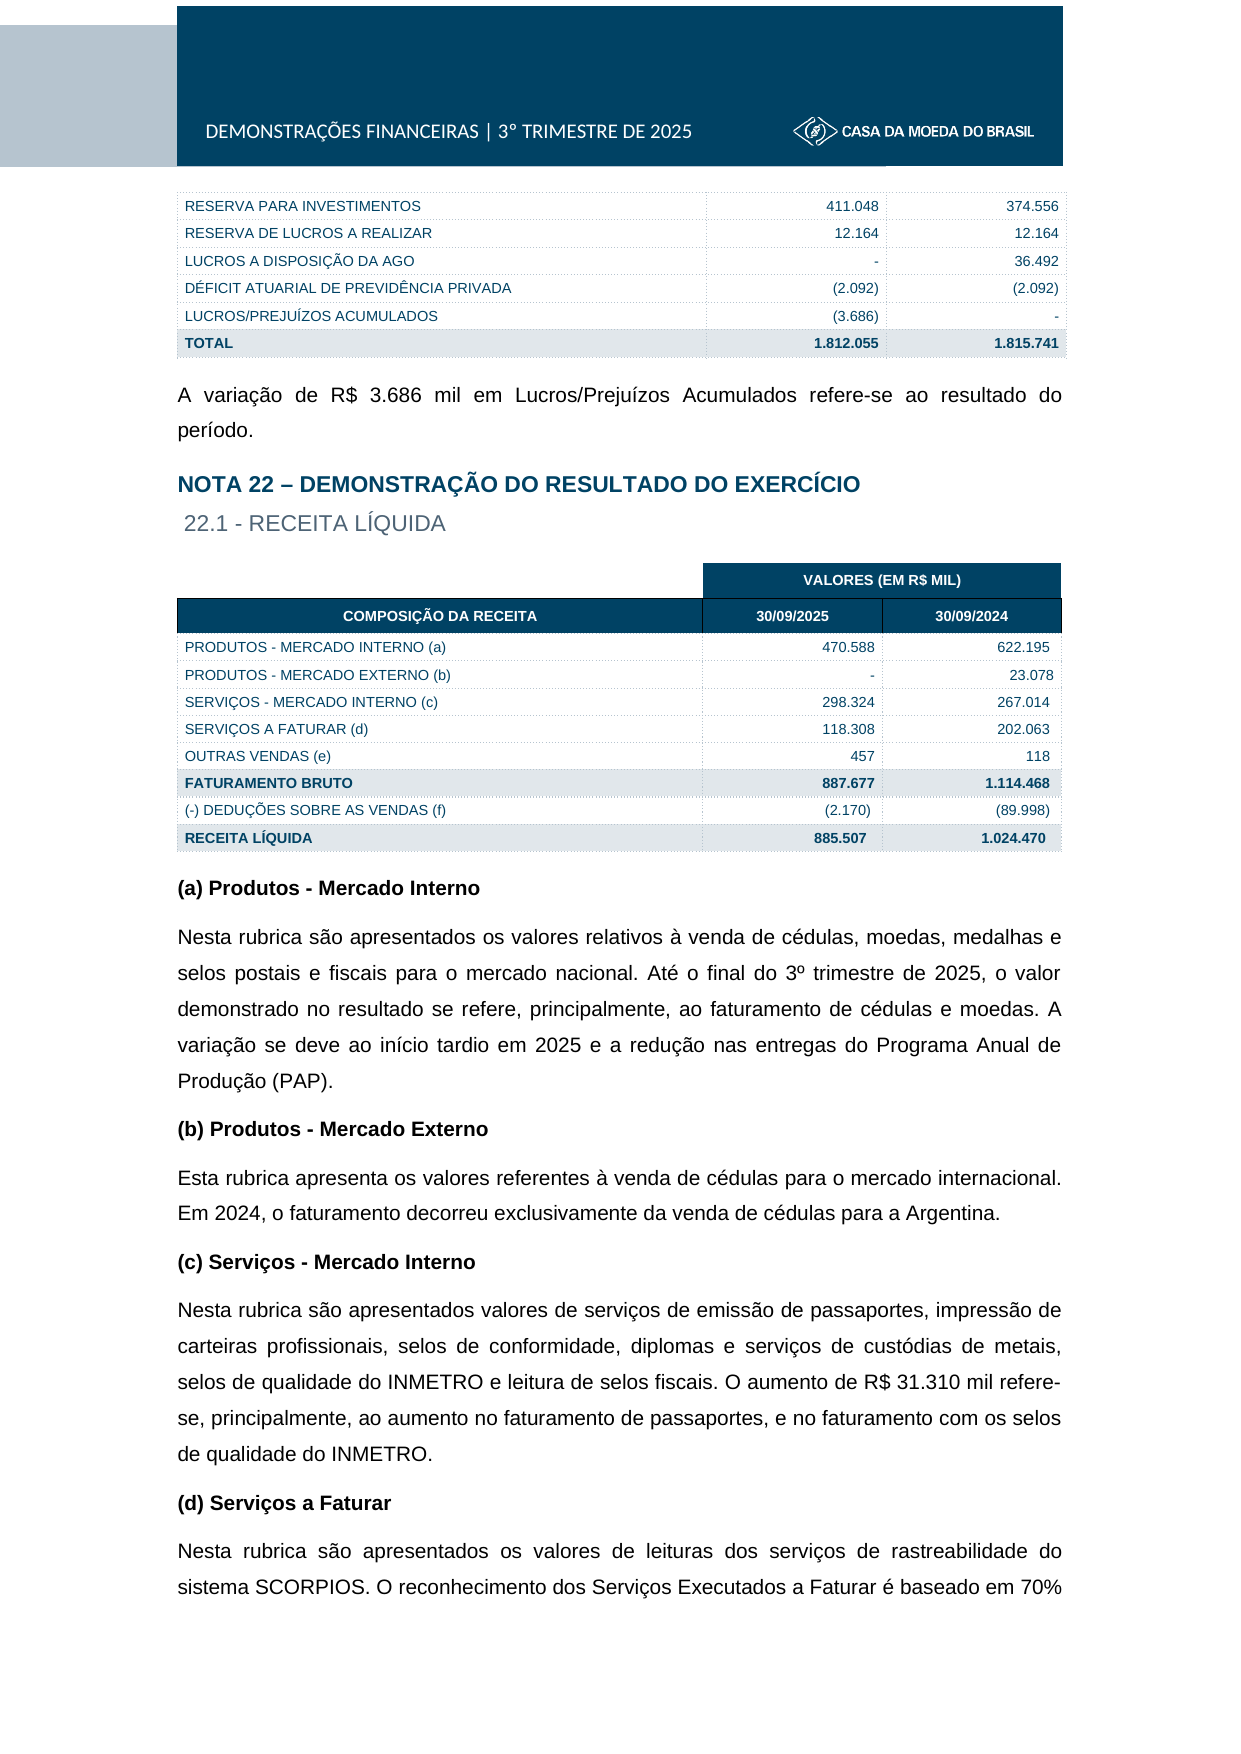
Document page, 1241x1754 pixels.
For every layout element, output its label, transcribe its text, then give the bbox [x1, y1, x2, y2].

table_cell 622.195 [882, 633, 1061, 660]
table_cell (2.170) [703, 796, 882, 823]
table_cell (2.092) [706, 274, 886, 302]
table_cell 118 [882, 742, 1061, 769]
text (d) Serviços a Faturar [177, 1490, 1063, 1514]
text (c) Serviços - Mercado Interno [177, 1250, 1063, 1274]
table_cell (3.686) [706, 302, 886, 329]
table_cell TOTAL [177, 329, 706, 357]
table_cell 23.078 [882, 660, 1061, 688]
table_cell COMPOSIÇÃO DA RECEITA [178, 599, 702, 633]
table_cell LUCROS A DISPOSIÇÃO DA AGO [177, 247, 706, 274]
table_header [177, 563, 703, 598]
table_cell LUCROS/PREJUÍZOS ACUMULADOS [177, 302, 706, 329]
table_cell DÉFICIT ATUARIAL DE PREVIDÊNCIA PRIVADA [177, 274, 706, 302]
table_cell (2.092) [886, 274, 1066, 302]
table_cell 1.114.468 [882, 769, 1061, 796]
table_cell 1.815.741 [886, 329, 1066, 357]
text A variação de R$ 3.686 mil em Lucros/Prejuízos Acumulados refere-se ao resultado do período. [177, 382, 1063, 442]
table_cell (-) DEDUÇÕES SOBRE AS VENDAS (f) [177, 796, 703, 823]
table_cell (89.998) [882, 796, 1061, 823]
text (b) Produtos - Mercado Externo [177, 1117, 1063, 1141]
table_cell 887.677 [703, 769, 882, 796]
table_cell OUTRAS VENDAS (e) [177, 742, 703, 769]
table_cell RESERVA DE LUCROS A REALIZAR [177, 219, 706, 247]
table_cell - [703, 660, 882, 688]
table_cell 12.164 [706, 219, 886, 247]
table_cell 202.063 [882, 715, 1061, 742]
table_cell 1.024.470 [882, 824, 1061, 851]
table_cell RESERVA PARA INVESTIMENTOS [177, 192, 706, 219]
table_cell 885.507 [703, 824, 882, 851]
table_cell 374.556 [886, 192, 1066, 219]
table_cell PRODUTOS - MERCADO INTERNO (a) [177, 633, 703, 660]
text (a) Produtos - Mercado Interno [177, 876, 1063, 900]
table_cell RECEITA LÍQUIDA [177, 824, 703, 851]
subtitle NOTA 22 – DEMONSTRAÇÃO DO RESULTADO DO EXERCÍCIO [177, 471, 1063, 497]
table_cell FATURAMENTO BRUTO [177, 769, 703, 796]
table_cell - [886, 302, 1066, 329]
table_cell 36.492 [886, 247, 1066, 274]
table_cell 118.308 [703, 715, 882, 742]
table_cell 30/09/2024 [883, 599, 1061, 633]
table_cell 457 [703, 742, 882, 769]
table_cell 1.812.055 [706, 329, 886, 357]
table_cell - [706, 247, 886, 274]
table_cell PRODUTOS - MERCADO EXTERNO (b) [177, 660, 703, 688]
text Nesta rubrica são apresentados os valores de leituras dos serviços de rastreabilidade do sistema SCORPIOS. O reconhecimento dos Serviços Executados a Faturar é baseado em 70% [177, 1539, 1063, 1599]
table_cell 411.048 [706, 192, 886, 219]
table_cell 470.588 [703, 633, 882, 660]
table_cell 30/09/2025 [703, 599, 882, 633]
text Nesta rubrica são apresentados os valores relativos à venda de cédulas, moedas, medalhas e selos postais e fiscais para o mercado nacional. Até o final do 3º trimestre de 2025, o valor demonstrado no resultado se refere, principalmente, ao faturamento de cédulas e moedas. A variação se deve ao início tardio em 2025 e a redução nas entregas do Programa Anual de Produção (PAP). [177, 925, 1063, 1092]
table_cell SERVIÇOS A FATURAR (d) [177, 715, 703, 742]
text Esta rubrica apresenta os valores referentes à venda de cédulas para o mercado internacional. Em 2024, o faturamento decorreu exclusivamente da venda de cédulas para a Argentina. [177, 1165, 1063, 1225]
table_cell 298.324 [703, 688, 882, 715]
text Nesta rubrica são apresentados valores de serviços de emissão de passaportes, impressão de carteiras profissionais, selos de conformidade, diplomas e serviços de custódias de metais, selos de qualidade do INMETRO e leitura de selos fiscais. O aumento de R$ 31.310 mil refere-se, principalmente, ao aumento no faturamento de passaportes, e no faturamento com os selos de qualidade do INMETRO. [177, 1298, 1063, 1466]
table_cell 267.014 [882, 688, 1061, 715]
text 22.1 - RECEITA LÍQUIDA [177, 510, 1063, 537]
table_cell 12.164 [886, 219, 1066, 247]
table_header VALORES (EM R$ MIL) [703, 563, 1061, 598]
table_cell SERVIÇOS - MERCADO INTERNO (c) [177, 688, 703, 715]
